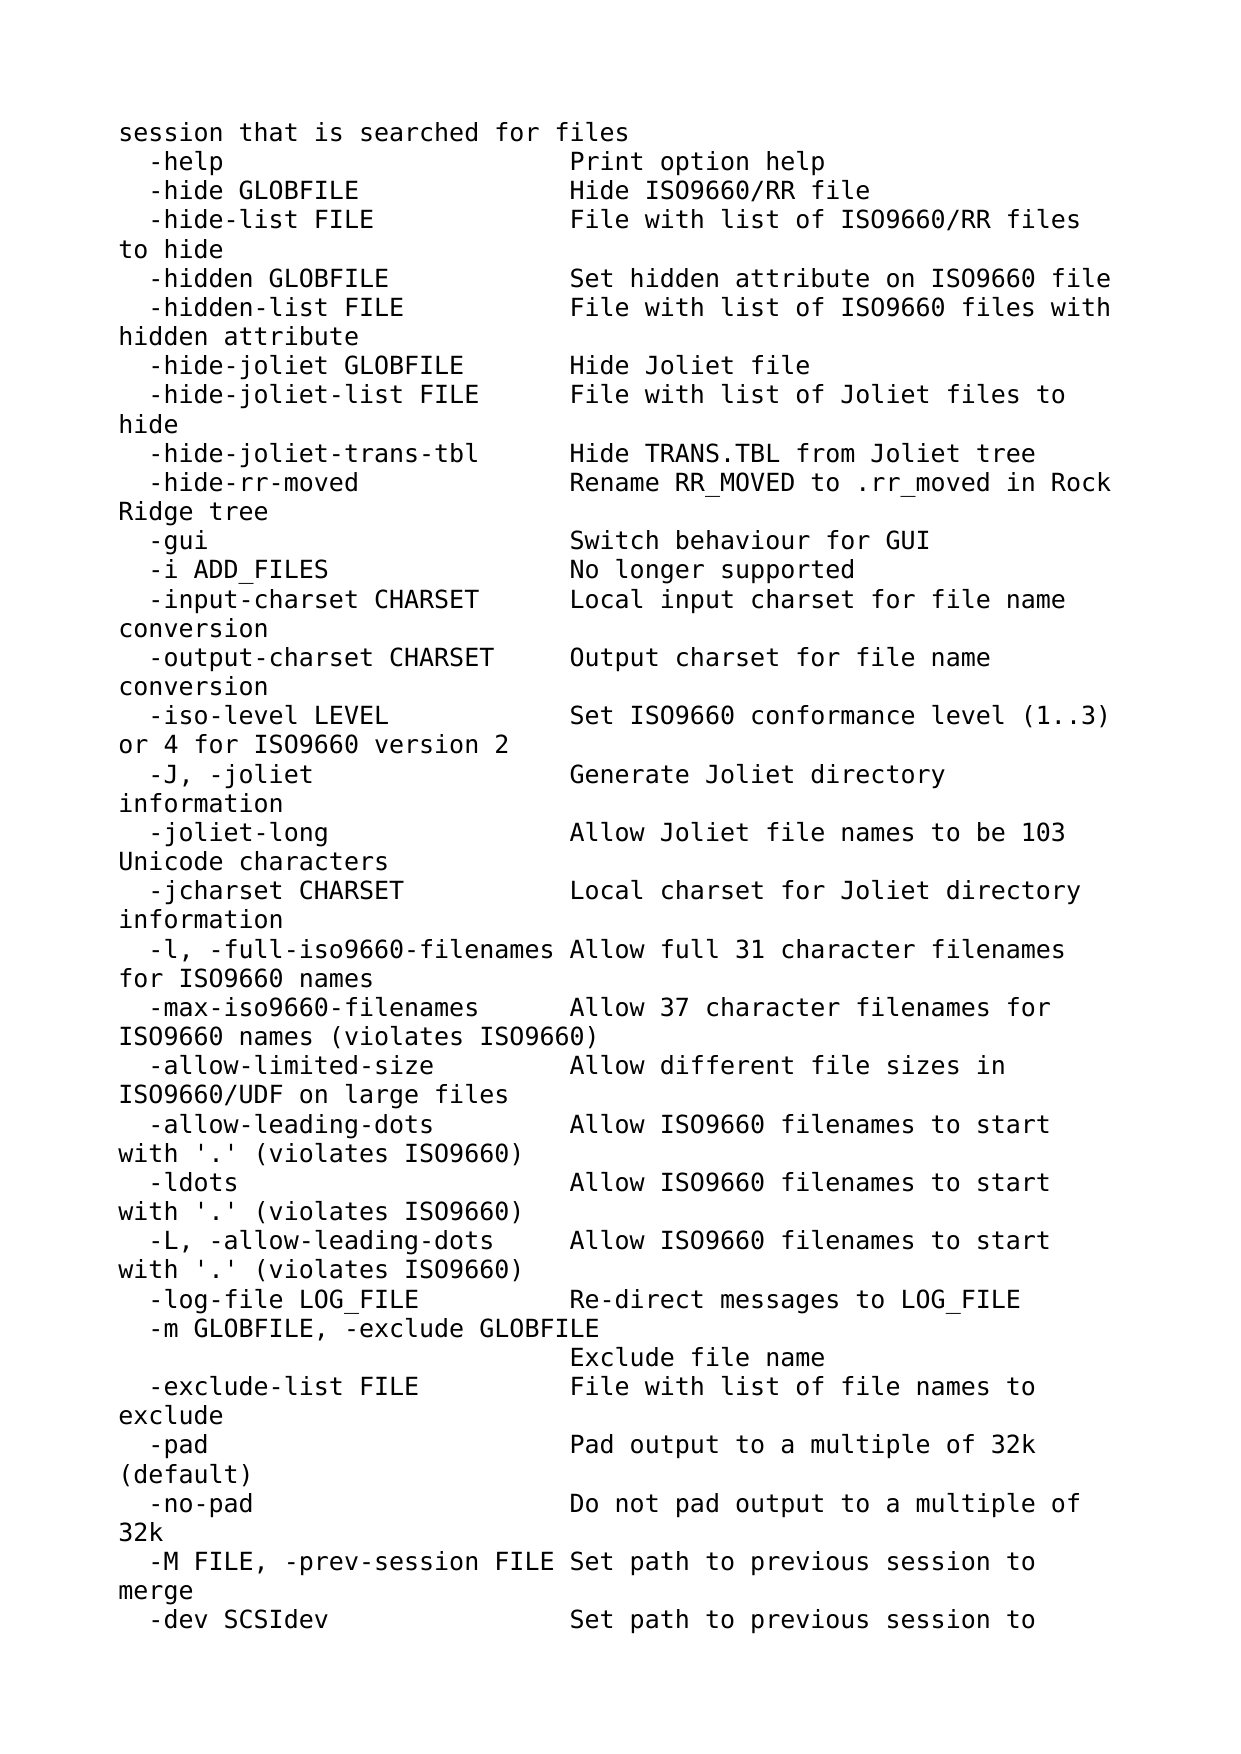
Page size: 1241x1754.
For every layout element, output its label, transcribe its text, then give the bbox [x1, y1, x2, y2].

text session that is searched for files -help Print option help -hide GLOBFILE Hide ISO9660/RR file -hide-list FILE File with list of ISO9660/RR files to hide -hidden GLOBFILE Set hidden attribute on ISO9660 file -hidden-list FILE File with list of ISO9660 files with hidden attribute -hide-joliet GLOBFILE Hide Joliet file -hide-joliet-list FILE File with list of Joliet files to hide -hide-joliet-trans-tbl Hide TRANS.TBL from Joliet tree -hide-rr-moved Rename RR_MOVED to .rr_moved in Rock Ridge tree -gui Switch behaviour for GUI -i ADD_FILES No longer supported -input-charset CHARSET Local input charset for file name conversion -output-charset CHARSET Output charset for file name conversion -iso-level LEVEL Set ISO9660 conformance level (1..3) or 4 for ISO9660 version 2 -J, -joliet Generate Joliet directory information -joliet-long Allow Joliet file names to be 103 Unicode characters -jcharset CHARSET Local charset for Joliet directory information -l, -full-iso9660-filenames Allow full 31 character filenames for ISO9660 names -max-iso9660-filenames Allow 37 character filenames for ISO9660 names (violates ISO9660) -allow-limited-size Allow different file sizes in ISO9660/UDF on large files -allow-leading-dots Allow ISO9660 filenames to start with '.' (violates ISO9660) -ldots Allow ISO9660 filenames to start with '.' (violates ISO9660) -L, -allow-leading-dots Allow ISO9660 filenames to start with '.' (violates ISO9660) -log-file LOG_FILE Re-direct messages to LOG_FILE -m GLOBFILE, -exclude GLOBFILE Exclude file name -exclude-list FILE File with list of file names to exclude -pad Pad output to a multiple of 32k (default) -no-pad Do not pad output to a multiple of 32k -M FILE, -prev-session FILE Set path to previous session to merge -dev SCSIdev Set path to previous session to [118, 118, 1122, 1635]
